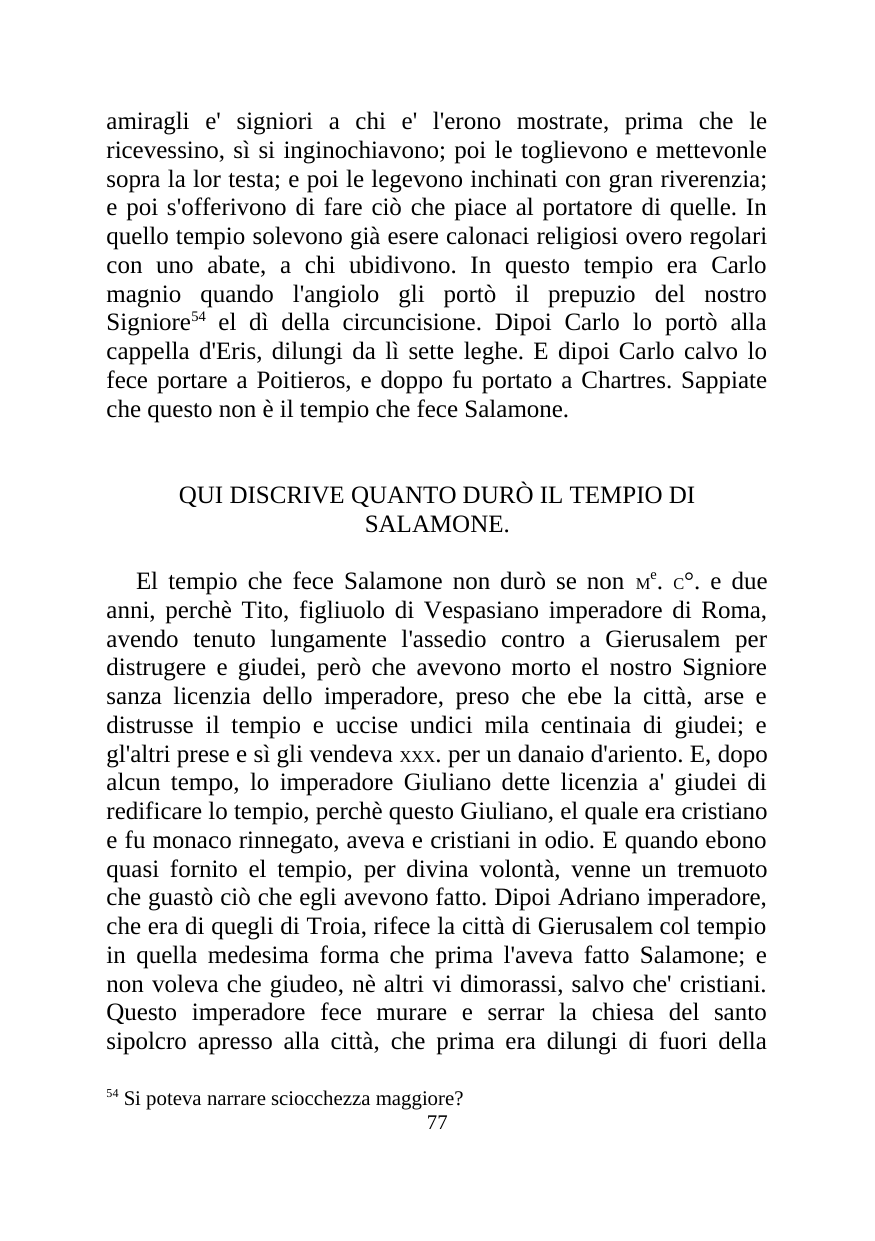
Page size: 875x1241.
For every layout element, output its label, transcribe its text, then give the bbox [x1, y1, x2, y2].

text amiragli e' signiori a chi e' l'erono mostrate, prima che le ricevessino, sì si inginochiavono; poi le toglievono e mettevonle sopra la lor testa; e poi le legevono inchinati con gran riverenzia; e poi s'offerivono di fare ciò che piace al portatore di quelle. In quello tempio solevono già esere calonaci religiosi overo regolari con uno abate, a chi ubidivono. In questo tempio era Carlo magnio quando l'angiolo gli portò il prepuzio del nostro Signiore el dì della circuncisione. Dipoi Carlo lo portò alla cappella d'Eris, dilungi da lì sette leghe. E dipoi Carlo calvo lo fece portare a Poitieros, e doppo fu portato a Chartres. Sappiate che questo non è il tempio che fece Salamone. [106, 106, 768, 422]
text Si poteva narrare sciocchezza maggiore? [106, 1086, 768, 1110]
text El tempio che fece Salamone non durò se non me. c°. e due anni, perchè Tito, figliuolo di Vespasiano imperadore di Roma, avendo tenuto lungamente l'assedio contro a Gierusalem per distrugere e giudei, però che avevono morto el nostro Signiore sanza licenzia dello imperadore, preso che ebe la città, arse e distrusse il tempio e uccise undici mila centinaia di giudei; e gl'altri prese e sì gli vendeva xxx. per un danaio d'ariento. E, dopo alcun tempo, lo imperadore Giuliano dette licenzia a' giudei di redificare lo tempio, perchè questo Giuliano, el quale era cristiano e fu monaco rinnegato, aveva e cristiani in odio. E quando ebono quasi fornito el tempio, per divina volontà, venne un tremuoto che guastò ciò che egli avevono fatto. Dipoi Adriano imperadore, che era di quegli di Troia, rifece la città di Gierusalem col tempio in quella medesima forma che prima l'aveva fatto Salamone; e non voleva che giudeo, nè altri vi dimorassi, salvo che' cristiani. Questo imperadore fece murare e serrar la chiesa del santo sipolcro apresso alla città, che prima era dilungi di fuori della [106, 566, 768, 1055]
text QUI DISCRIVE QUANTO DURÒ IL TEMPIO DI SALAMONE. [106, 480, 768, 537]
